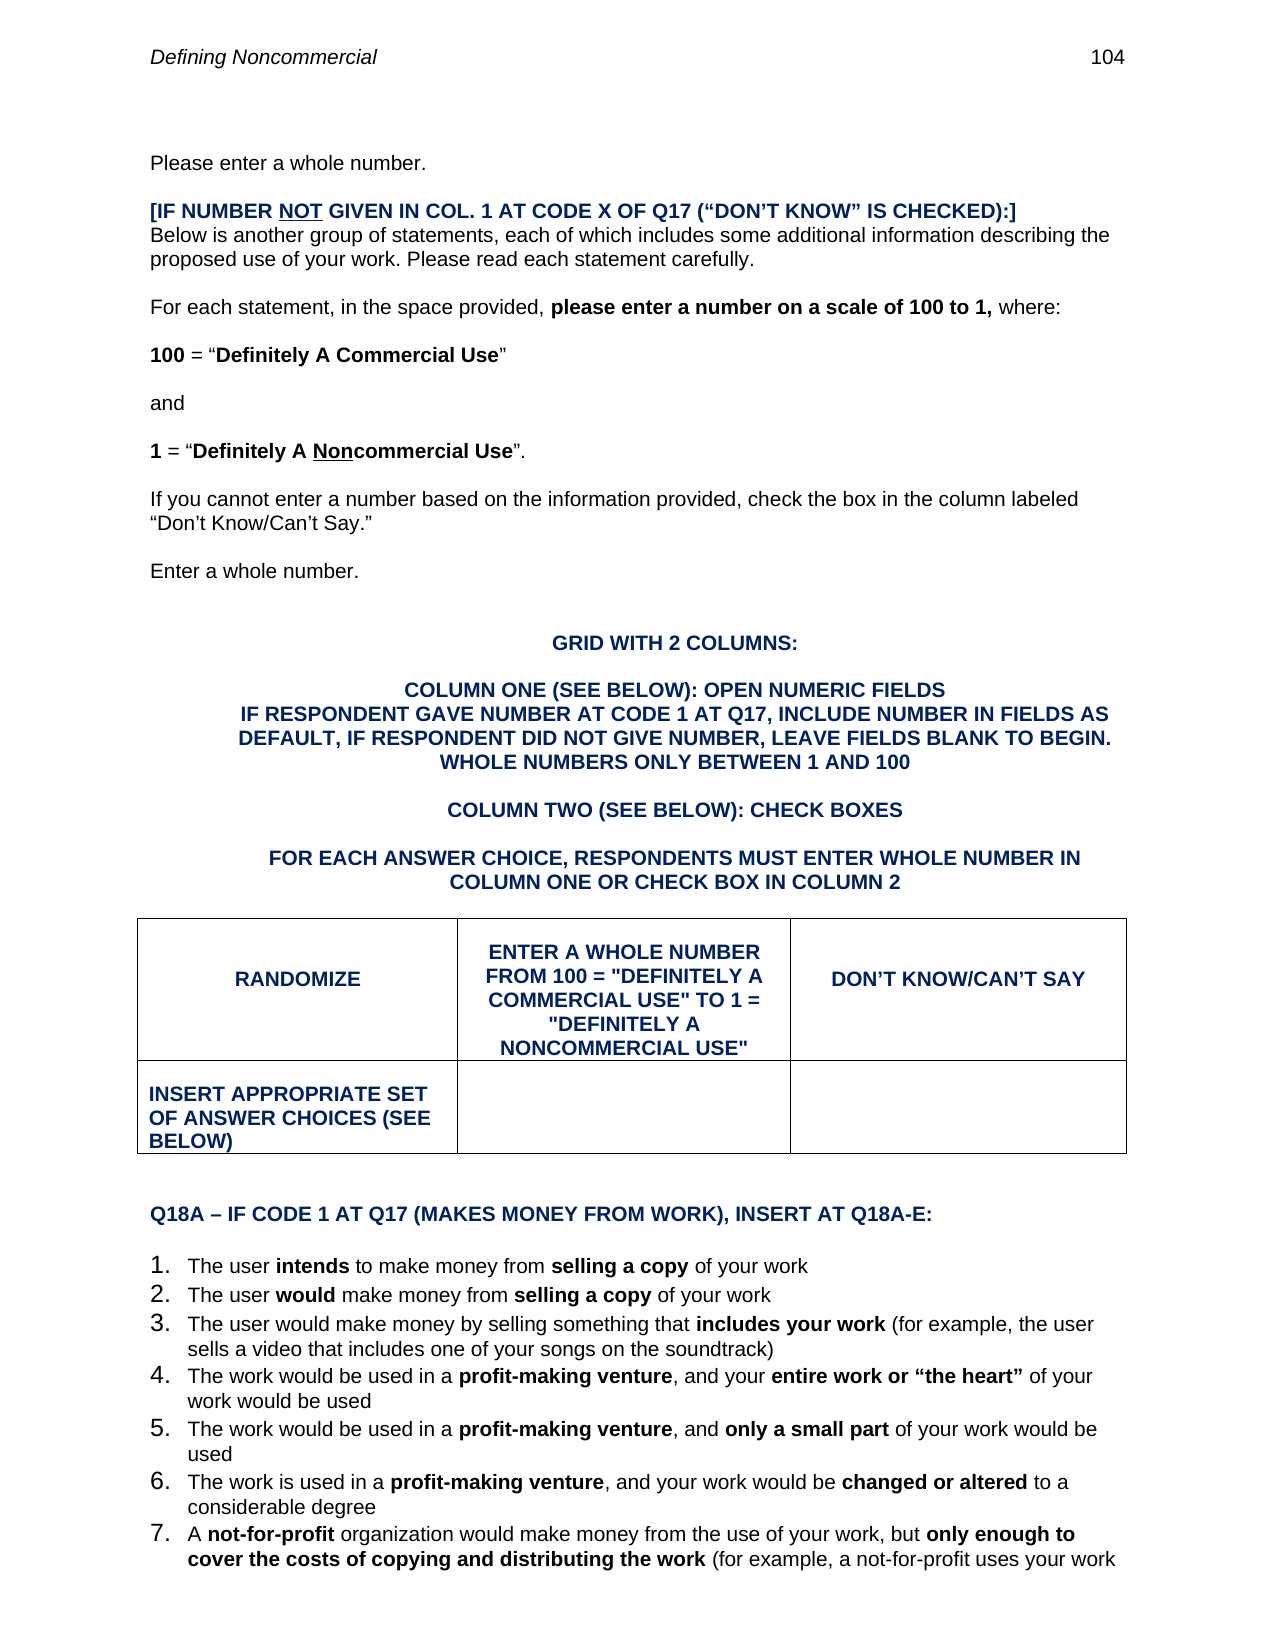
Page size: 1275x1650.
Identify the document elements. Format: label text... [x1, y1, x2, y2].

list The user intends to make money from selling a copy of your work [150, 1250, 1125, 1279]
table_header DON’T KNOW/CAN’T SAY [791, 919, 1126, 1059]
list The user would make money by selling something that includes your work (for example, the user sells a video that includes one of your songs on the soundtrack) [150, 1308, 1125, 1360]
text Q18A – IF CODE 1 AT Q17 (MAKES MONEY FROM WORK), INSERT AT Q18A-E: [150, 1202, 1125, 1226]
text 100 = “Definitely A Commercial Use” [150, 343, 1125, 367]
table_cell [458, 1061, 790, 1153]
list The user would make money from selling a copy of your work [150, 1279, 1125, 1308]
table_header RANDOMIZE [138, 919, 457, 1059]
text IF RESPONDENT GAVE NUMBER AT CODE 1 AT Q17, INCLUDE NUMBER IN FIELDS AS DEFAULT, IF RESPONDENT DID NOT GIVE NUMBER, LEAVE FIELDS BLANK TO BEGIN. [225, 702, 1125, 750]
text Enter a whole number. [150, 558, 1125, 582]
text WHOLE NUMBERS ONLY BETWEEN 1 AND 100 [225, 750, 1125, 774]
text and [150, 391, 1125, 415]
list The work would be used in a profit-making venture, and only a small part of your work would be used [150, 1413, 1125, 1466]
list The work would be used in a profit-making venture, and your entire work or “the heart” of your work would be used [150, 1360, 1125, 1413]
text FOR EACH ANSWER CHOICE, RESPONDENTS MUST ENTER WHOLE NUMBER IN COLUMN ONE OR CHECK BOX IN COLUMN 2 [225, 846, 1125, 894]
text COLUMN ONE (SEE BELOW): OPEN NUMERIC FIELDS [225, 678, 1125, 702]
text Please enter a whole number. [150, 151, 1125, 175]
table_cell [791, 1061, 1126, 1153]
text 1 = “Definitely A Noncommercial Use”. [150, 439, 1125, 463]
table_cell INSERT APPROPRIATE SET OF ANSWER CHOICES (SEE BELOW) [138, 1061, 457, 1153]
text Below is another group of statements, each of which includes some additional information describing the proposed use of your work. Please read each statement carefully. [150, 223, 1125, 271]
text For each statement, in the space provided, please enter a number on a scale of 100 to 1, where: [150, 295, 1125, 319]
table_header ENTER A WHOLE NUMBER FROM 100 = "DEFINITELY A COMMERCIAL USE" TO 1 = "DEFINITELY A NONCOMMERCIAL USE" [458, 919, 790, 1059]
text [IF NUMBER NOT GIVEN IN COL. 1 AT CODE X OF Q17 (“DON’T KNOW” IS CHECKED):] [150, 199, 1125, 223]
list A not-for-profit organization would make money from the use of your work, but only enough to cover the costs of copying and distributing the work (for example, a not-for-profit uses your work [150, 1518, 1125, 1571]
list The work is used in a profit-making venture, and your work would be changed or altered to a considerable degree [150, 1466, 1125, 1518]
text GRID WITH 2 COLUMNS: [225, 630, 1125, 654]
text COLUMN TWO (SEE BELOW): CHECK BOXES [225, 798, 1125, 822]
text If you cannot enter a number based on the information provided, check the box in the column labeled “Don’t Know/Can’t Say.” [150, 487, 1125, 534]
